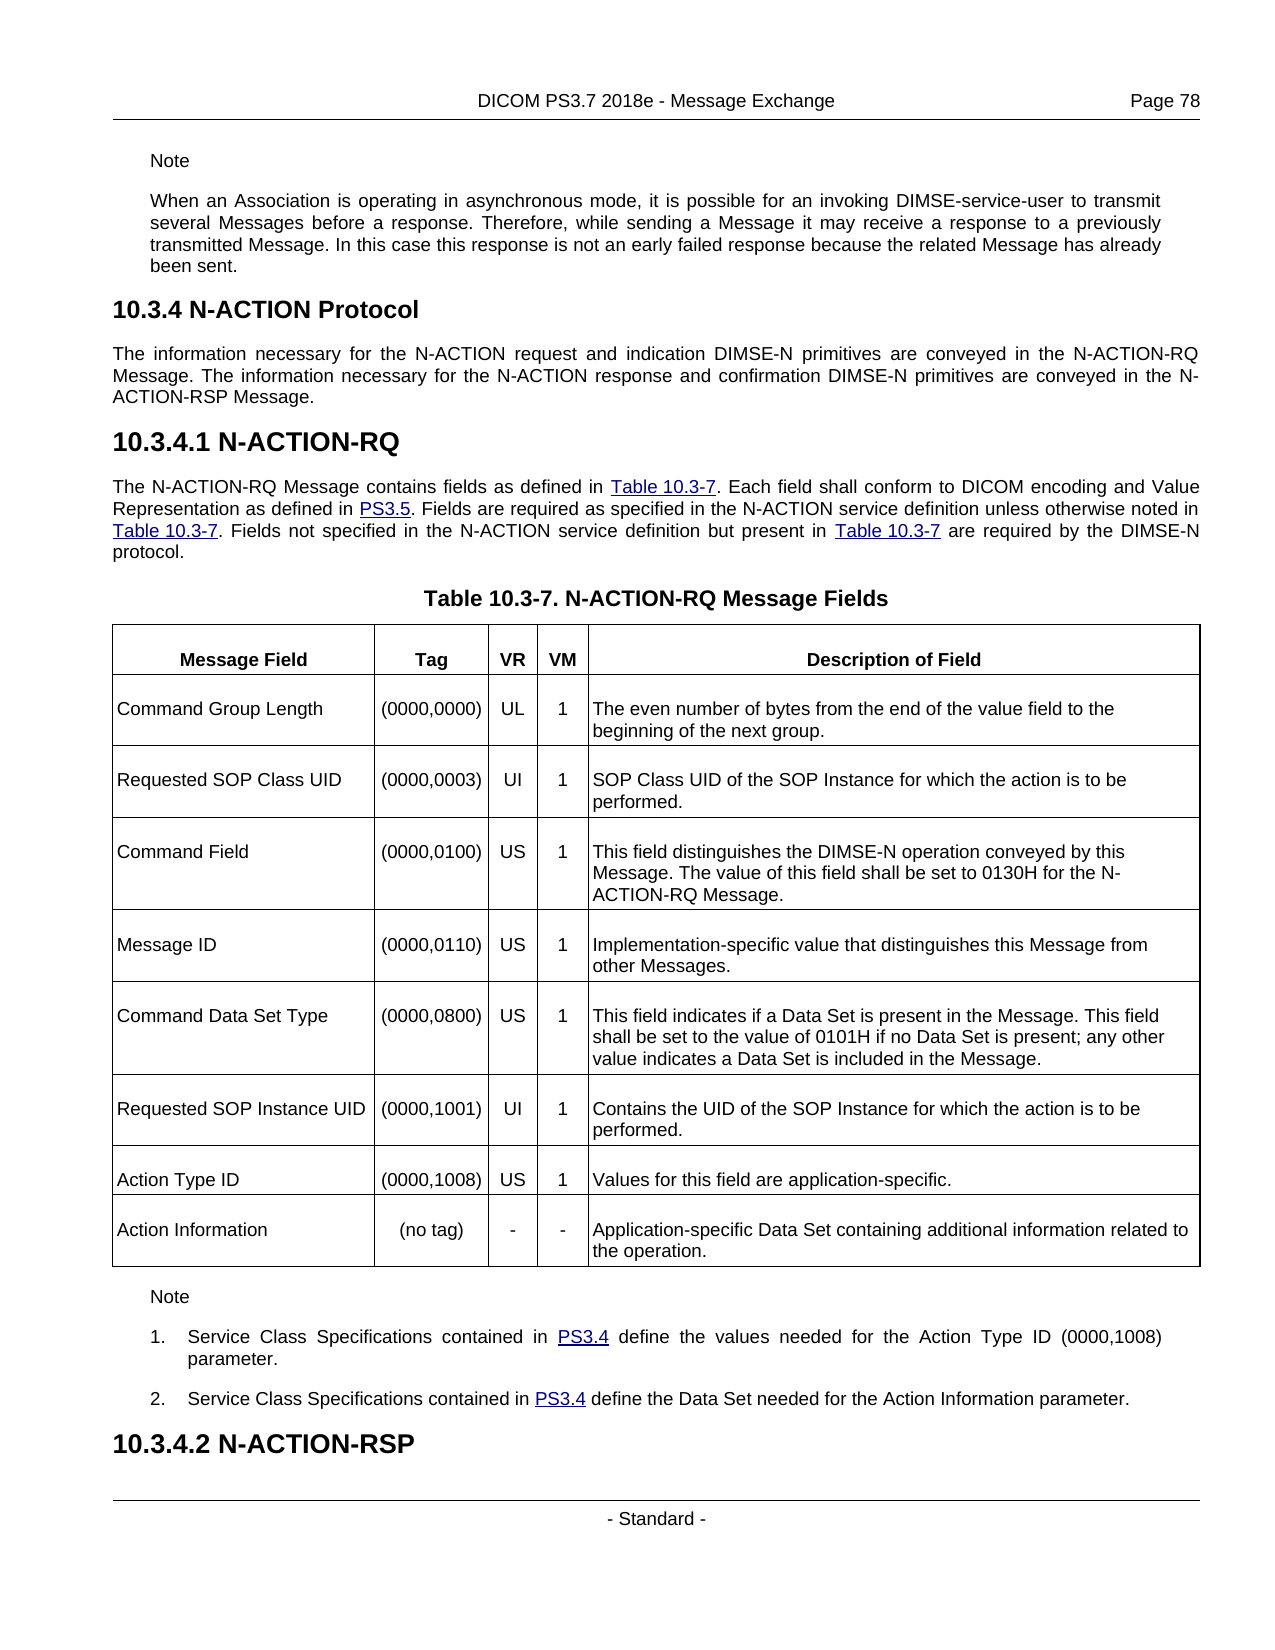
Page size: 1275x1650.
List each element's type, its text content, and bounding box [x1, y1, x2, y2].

table_cell (0000,1008) [375, 1146, 488, 1194]
table_cell (0000,0003) [375, 746, 488, 817]
table_cell US [489, 982, 537, 1073]
table_cell UI [489, 1075, 537, 1145]
table_cell This field distinguishes the DIMSE-N operation conveyed by this Message. The value of this field shall be set to 0130H for the N-ACTION-RQ Message. [589, 818, 1199, 909]
table_cell UI [489, 746, 537, 817]
text 10.3.4 N-ACTION Protocol [112, 295, 1200, 324]
table_header VR [489, 625, 537, 674]
table_cell US [489, 818, 537, 909]
table_cell Message ID [113, 910, 374, 981]
table_header Description of Field [589, 625, 1199, 674]
table_cell Application-specific Data Set containing additional information related to the operation. [589, 1195, 1199, 1266]
table_cell Action Type ID [113, 1146, 374, 1194]
table_cell (0000,1001) [375, 1075, 488, 1145]
table_cell US [489, 1146, 537, 1194]
table_cell (no tag) [375, 1195, 488, 1266]
list Service Class Specifications contained in PS3.4 define the Data Set needed for the Action Information parameter. [150, 1388, 1162, 1409]
table_cell SOP Class UID of the SOP Instance for which the action is to be performed. [589, 746, 1199, 817]
table_cell - [538, 1195, 588, 1266]
table_cell Contains the UID of the SOP Instance for which the action is to be performed. [589, 1075, 1199, 1145]
text The information necessary for the N-ACTION request and indication DIMSE-N primitives are conveyed in the N-ACTION-RQ Message. The information necessary for the N-ACTION response and confirmation DIMSE-N primitives are conveyed in the N-ACTION-RSP Message. [112, 343, 1200, 407]
text Table 10.3-7. N-ACTION-RQ Message Fields [112, 585, 1200, 611]
table_cell Requested SOP Class UID [113, 746, 374, 817]
table_cell 1 [538, 675, 588, 745]
table_cell This field indicates if a Data Set is present in the Message. This field shall be set to the value of 0101H if no Data Set is present; any other value indicates a Data Set is included in the Message. [589, 982, 1199, 1073]
table_cell (0000,0110) [375, 910, 488, 981]
table_cell UL [489, 675, 537, 745]
table_cell Command Data Set Type [113, 982, 374, 1073]
text When an Association is operating in asynchronous mode, it is possible for an invoking DIMSE-service-user to transmit several Messages before a response. Therefore, while sending a Message it may receive a response to a previously transmitted Message. In this case this response is not an early failed response because the related Message has already been sent. [150, 190, 1162, 277]
text Note [150, 1285, 1162, 1307]
table_cell Command Field [113, 818, 374, 909]
table_cell 1 [538, 910, 588, 981]
table_cell Implementation-specific value that distinguishes this Message from other Messages. [589, 910, 1199, 981]
table_cell (0000,0800) [375, 982, 488, 1073]
table_cell - [489, 1195, 537, 1266]
table_cell 1 [538, 982, 588, 1073]
table_cell 1 [538, 1075, 588, 1145]
list Service Class Specifications contained in PS3.4 define the values needed for the Action Type ID (0000,1008) parameter. [150, 1326, 1162, 1369]
table_cell (0000,0100) [375, 818, 488, 909]
text Note [150, 150, 1162, 172]
text 10.3.4.2 N-ACTION-RSP [112, 1428, 1200, 1459]
table_header Message Field [113, 625, 374, 674]
text The N-ACTION-RQ Message contains fields as defined in Table 10.3-7. Each field shall conform to DICOM encoding and Value Representation as defined in PS3.5. Fields are required as specified in the N-ACTION service definition unless otherwise noted in Table 10.3-7. Fields not specified in the N-ACTION service definition but present in Table 10.3-7 are required by the DIMSE-N protocol. [112, 476, 1200, 562]
table_cell The even number of bytes from the end of the value field to the beginning of the next group. [589, 675, 1199, 745]
table_cell Command Group Length [113, 675, 374, 745]
table_cell Action Information [113, 1195, 374, 1266]
table_cell (0000,0000) [375, 675, 488, 745]
table_header VM [538, 625, 588, 674]
table_cell 1 [538, 1146, 588, 1194]
table_cell Requested SOP Instance UID [113, 1075, 374, 1145]
table_cell 1 [538, 818, 588, 909]
table_header Tag [375, 625, 488, 674]
text 10.3.4.1 N-ACTION-RQ [112, 426, 1200, 457]
table_cell US [489, 910, 537, 981]
table_cell 1 [538, 746, 588, 817]
table_cell Values for this field are application-specific. [589, 1146, 1199, 1194]
